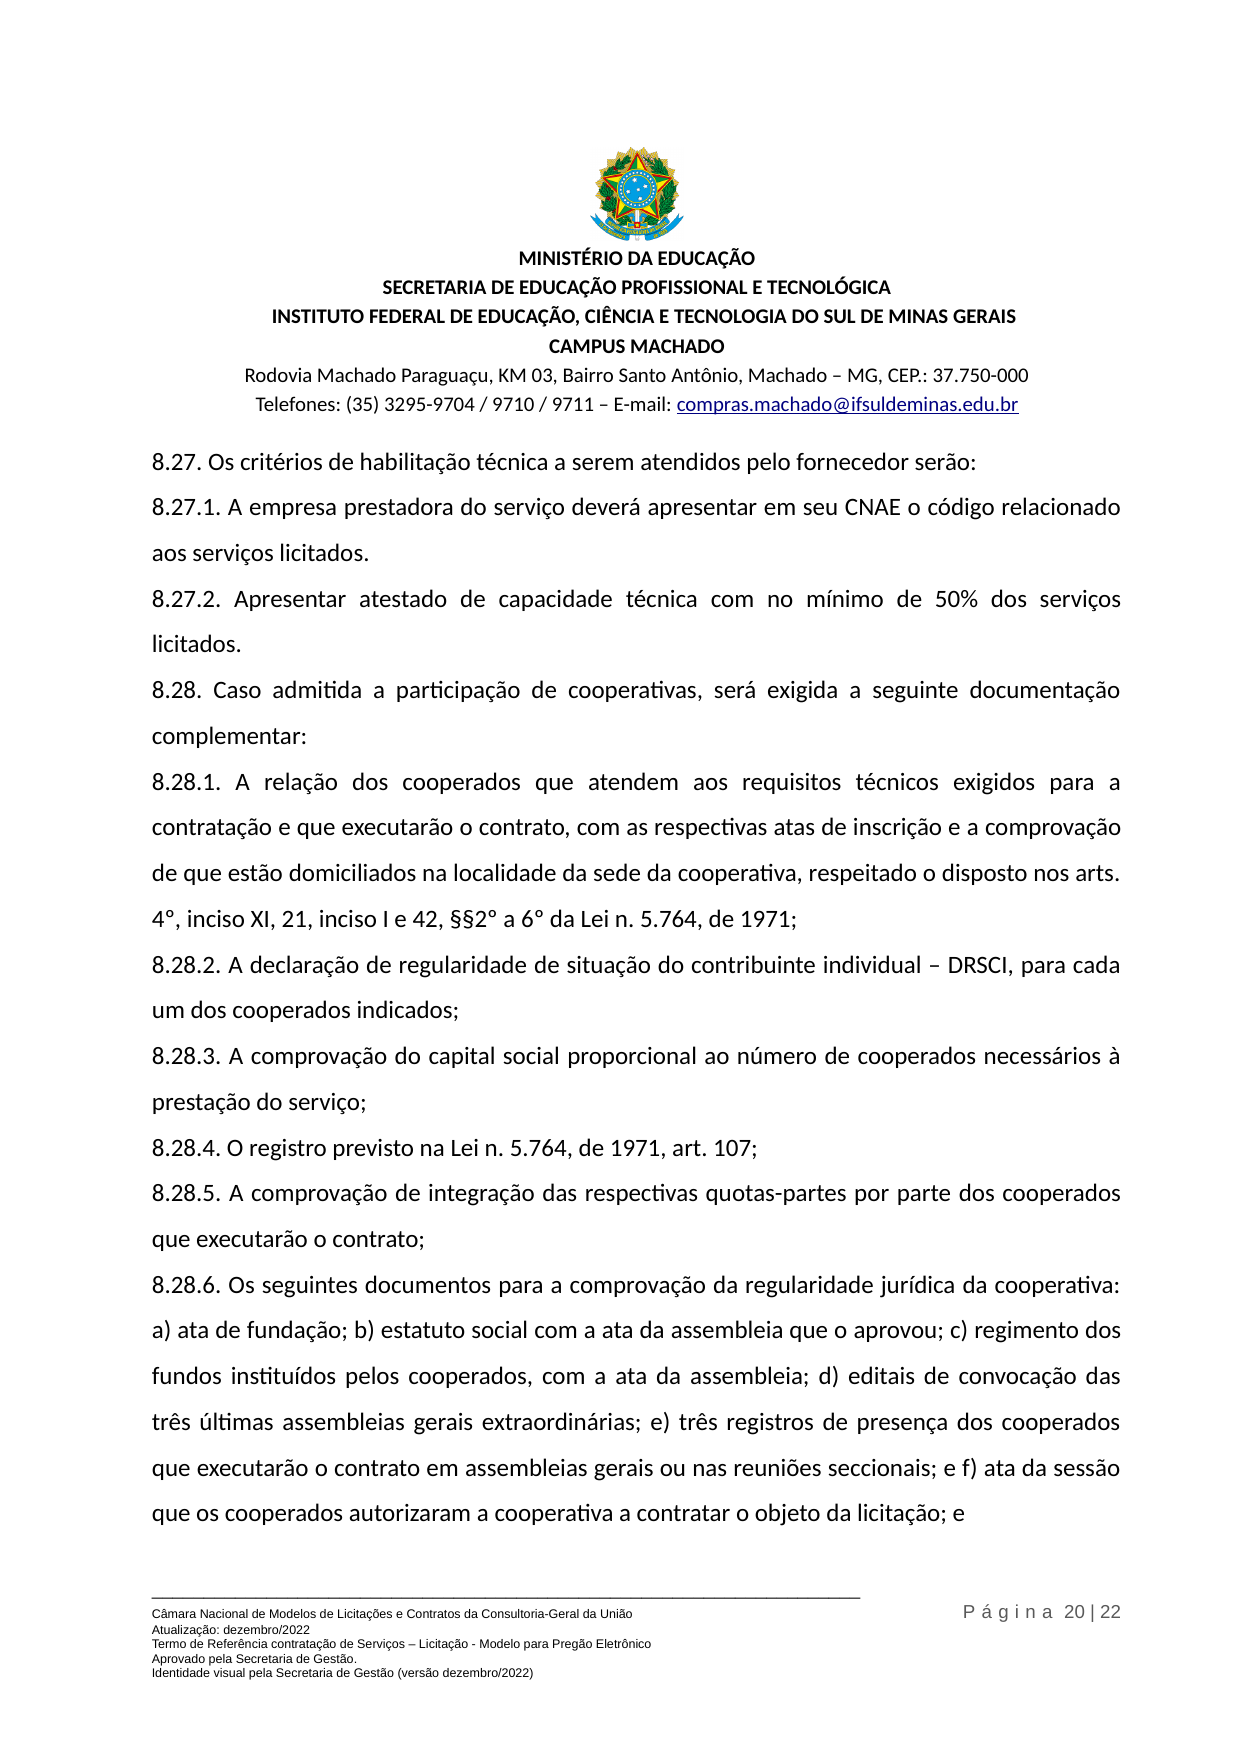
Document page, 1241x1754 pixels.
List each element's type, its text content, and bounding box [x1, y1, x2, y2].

text 8.28.5. A comprovação de integração das respectivas quotas-partes por parte dos cooperados que executarão o contrato; [152, 1177, 1122, 1254]
picture [656, 223, 665, 228]
text 8.28.4. O registro previsto na Lei n. 5.764, de 1971, art. 107; [152, 1132, 1122, 1162]
text 8.27.1. A empresa prestadora do serviço deverá apresentar em seu CNAE o código relacionado aos serviços licitados. [152, 491, 1122, 568]
picture [652, 219, 684, 241]
text 8.27.2. Apresentar atestado de capacidade técnica com no mínimo de 50% dos serviços licitados. [152, 583, 1122, 659]
text 8.28.6. Os seguintes documentos para a comprovação da regularidade jurídica da cooperativa: a) ata de fundação; b) estatuto social com a ata da assembleia que o aprovou; c) regimento dos fundos instituídos pelos cooperados, com a ata da assembleia; d) editais de convocação das três últimas assembleias gerais extraordinárias; e) três registros de presença dos cooperados que executarão o contrato em assembleias gerais ou nas reuniões seccionais; e f) ata da sessão que os cooperados autorizaram a cooperativa a contratar o objeto da licitação; e [152, 1269, 1122, 1528]
text 8.27. Os critérios de habilitação técnica a serem atendidos pelo fornecedor serão: [152, 446, 1122, 476]
picture [630, 236, 645, 241]
text 8.28. Caso admitida a participação de cooperativas, será exigida a seguinte documentação complementar: [152, 674, 1122, 751]
text 8.28.1. A relação dos cooperados que atendem aos requisitos técnicos exigidos para a contratação e que executarão o contrato, com as respectivas atas de inscrição e a comprovação de que estão domiciliados na localidade da sede da cooperativa, respeitado o disposto nos arts. 4º, inciso XI, 21, inciso I e 42, §§2º a 6º da Lei n. 5.764, de 1971; [152, 766, 1122, 933]
picture [590, 147, 684, 241]
text 8.28.2. A declaração de regularidade de situação do contribuinte individual – DRSCI, para cada um dos cooperados indicados; [152, 949, 1122, 1025]
text 8.28.3. A comprovação do capital social proporcional ao número de cooperados necessários à prestação do serviço; [152, 1040, 1122, 1116]
